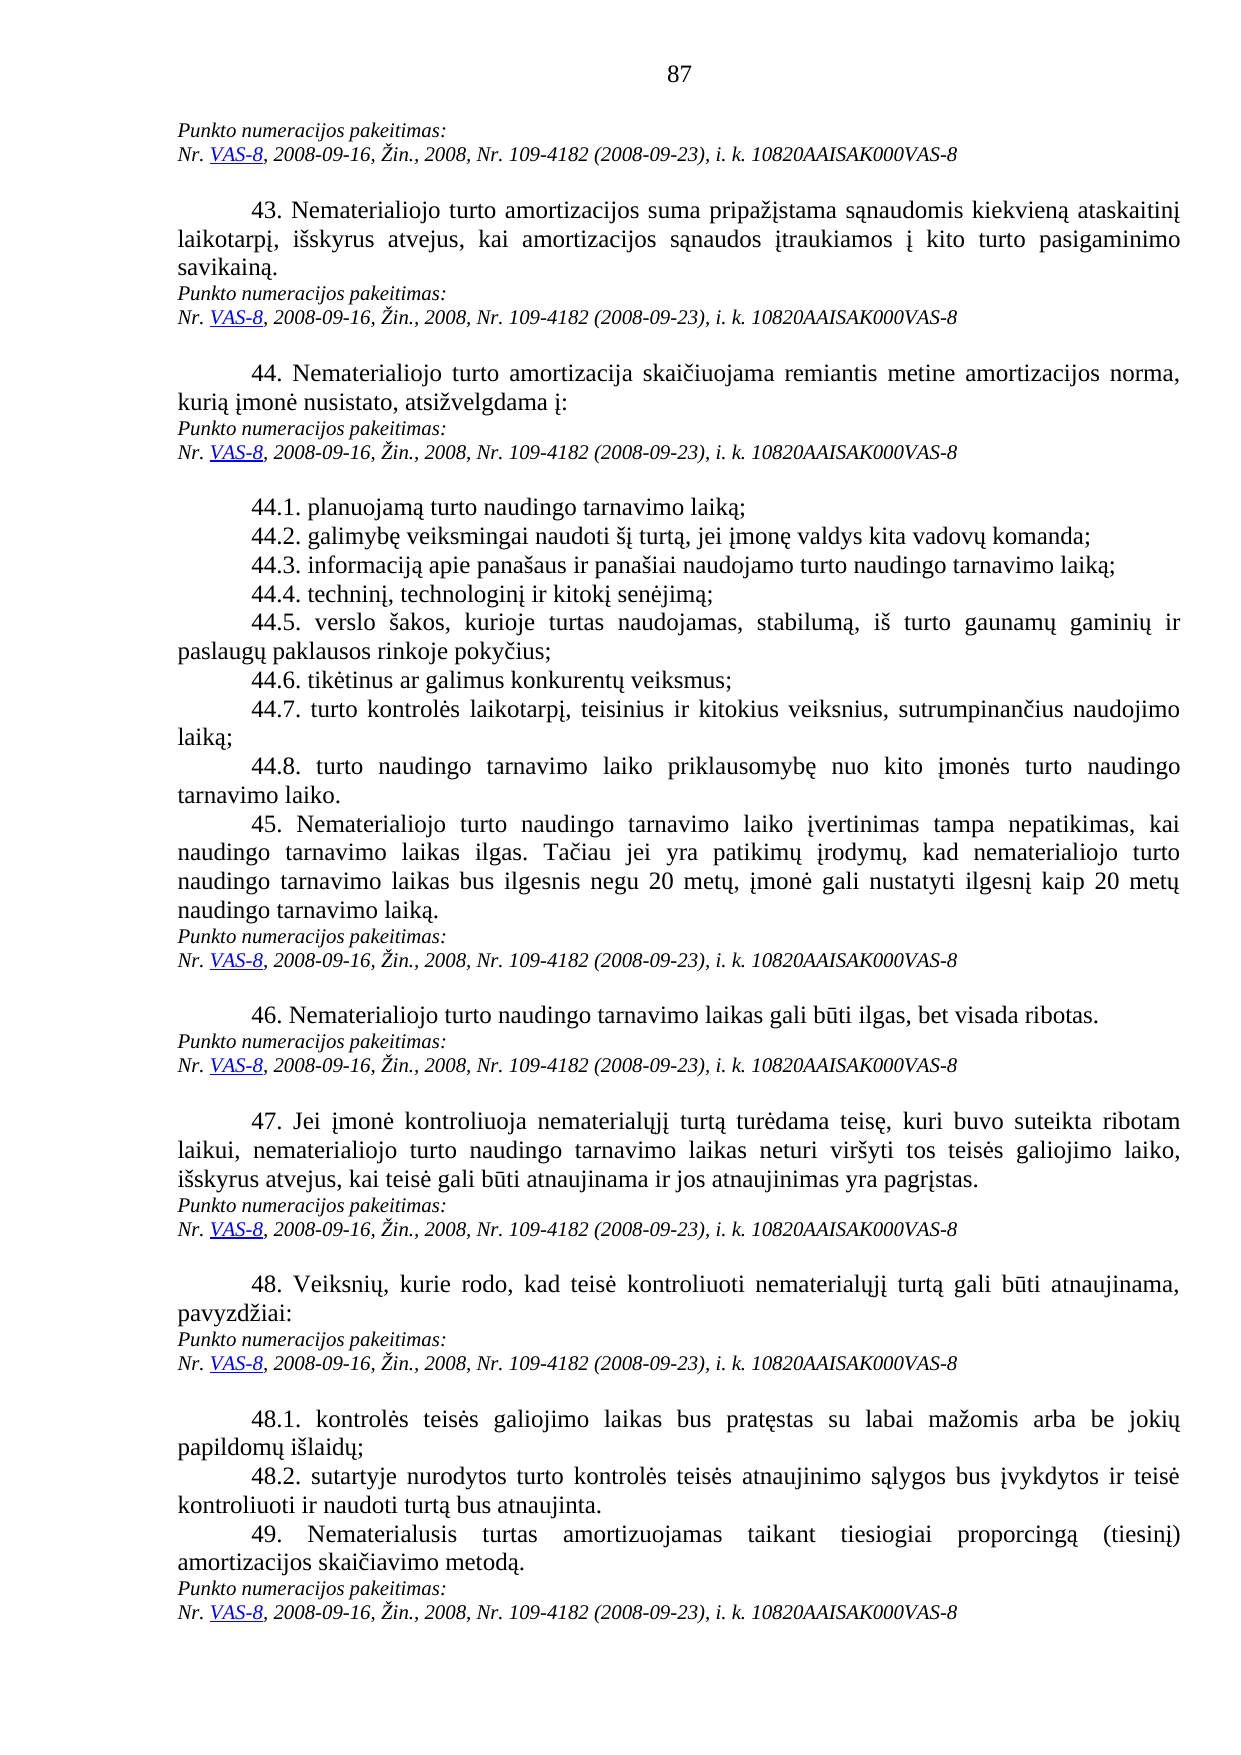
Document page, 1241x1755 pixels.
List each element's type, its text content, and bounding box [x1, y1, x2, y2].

text 44.7. turto kontrolės laikotarpį, teisinius ir kitokius veiksnius, sutrumpinančius naudojimo laiką; [177, 694, 1181, 751]
text 47. Jei įmonė kontroliuoja nematerialųjį turtą turėdama teisę, kuri buvo suteikta ribotam laikui, nematerialiojo turto naudingo tarnavimo laikas neturi viršyti tos teisės galiojimo laiko, išskyrus atvejus, kai teisė gali būti atnaujinama ir jos atnaujinimas yra pagrįstas. [177, 1106, 1181, 1192]
text 49. Nematerialusis turtas amortizuojamas taikant tiesiogiai proporcingą (tiesinį) amortizacijos skaičiavimo metodą. [177, 1519, 1181, 1576]
text 44.2. galimybę veiksmingai naudoti šį turtą, jei įmonę valdys kita vadovų komanda; [177, 521, 1181, 550]
text 44. Nematerialiojo turto amortizacija skaičiuojama remiantis metine amortizacijos norma, kurią įmonė nusistato, atsižvelgdama į: [177, 358, 1181, 416]
text 45. Nematerialiojo turto naudingo tarnavimo laiko įvertinimas tampa nepatikimas, kai naudingo tarnavimo laikas ilgas. Tačiau jei yra patikimų įrodymų, kad nematerialiojo turto naudingo tarnavimo laikas bus ilgesnis negu 20 metų, įmonė gali nustatyti ilgesnį kaip 20 metų naudingo tarnavimo laiką. [177, 809, 1181, 924]
text Punkto numeracijos pakeitimas: [177, 1576, 1181, 1600]
text 44.1. planuojamą turto naudingo tarnavimo laiką; [177, 492, 1181, 521]
text 44.3. informaciją apie panašaus ir panašiai naudojamo turto naudingo tarnavimo laiką; [177, 550, 1181, 579]
text Nr. VAS-8, 2008-09-16, Žin., 2008, Nr. 109-4182 (2008-09-23), i. k. 10820AAISAK000VAS-8 [177, 305, 1181, 329]
text Nr. VAS-8, 2008-09-16, Žin., 2008, Nr. 109-4182 (2008-09-23), i. k. 10820AAISAK000VAS-8 [177, 440, 1181, 464]
text Nr. VAS-8, 2008-09-16, Žin., 2008, Nr. 109-4182 (2008-09-23), i. k. 10820AAISAK000VAS-8 [177, 1351, 1181, 1375]
text Punkto numeracijos pakeitimas: [177, 281, 1181, 305]
text 44.6. tikėtinus ar galimus konkurentų veiksmus; [177, 665, 1181, 694]
text Nr. VAS-8, 2008-09-16, Žin., 2008, Nr. 109-4182 (2008-09-23), i. k. 10820AAISAK000VAS-8 [177, 1600, 1181, 1624]
text 43. Nematerialiojo turto amortizacijos suma pripažįstama sąnaudomis kiekvieną ataskaitinį laikotarpį, išskyrus atvejus, kai amortizacijos sąnaudos įtraukiamos į kito turto pasigaminimo savikainą. [177, 195, 1181, 281]
text 44.4. techninį, technologinį ir kitokį senėjimą; [177, 579, 1181, 607]
text 48.2. sutartyje nurodytos turto kontrolės teisės atnaujinimo sąlygos bus įvykdytos ir teisė kontroliuoti ir naudoti turtą bus atnaujinta. [177, 1461, 1181, 1519]
text Nr. VAS-8, 2008-09-16, Žin., 2008, Nr. 109-4182 (2008-09-23), i. k. 10820AAISAK000VAS-8 [177, 1217, 1181, 1241]
text 46. Nematerialiojo turto naudingo tarnavimo laikas gali būti ilgas, bet visada ribotas. [177, 1001, 1181, 1029]
text Nr. VAS-8, 2008-09-16, Žin., 2008, Nr. 109-4182 (2008-09-23), i. k. 10820AAISAK000VAS-8 [177, 1053, 1181, 1077]
text Nr. VAS-8, 2008-09-16, Žin., 2008, Nr. 109-4182 (2008-09-23), i. k. 10820AAISAK000VAS-8 [177, 948, 1181, 972]
text Punkto numeracijos pakeitimas: [177, 118, 1181, 142]
text Punkto numeracijos pakeitimas: [177, 1029, 1181, 1053]
text 44.5. verslo šakos, kurioje turtas naudojamas, stabilumą, iš turto gaunamų gaminių ir paslaugų paklausos rinkoje pokyčius; [177, 607, 1181, 665]
text 48. Veiksnių, kurie rodo, kad teisė kontroliuoti nematerialųjį turtą gali būti atnaujinama, pavyzdžiai: [177, 1269, 1181, 1327]
text 48.1. kontrolės teisės galiojimo laikas bus pratęstas su labai mažomis arba be jokių papildomų išlaidų; [177, 1404, 1181, 1461]
text Punkto numeracijos pakeitimas: [177, 416, 1181, 440]
text Punkto numeracijos pakeitimas: [177, 1192, 1181, 1217]
text 44.8. turto naudingo tarnavimo laiko priklausomybę nuo kito įmonės turto naudingo tarnavimo laiko. [177, 751, 1181, 809]
text Punkto numeracijos pakeitimas: [177, 924, 1181, 948]
text Punkto numeracijos pakeitimas: [177, 1327, 1181, 1351]
text Nr. VAS-8, 2008-09-16, Žin., 2008, Nr. 109-4182 (2008-09-23), i. k. 10820AAISAK000VAS-8 [177, 142, 1181, 166]
